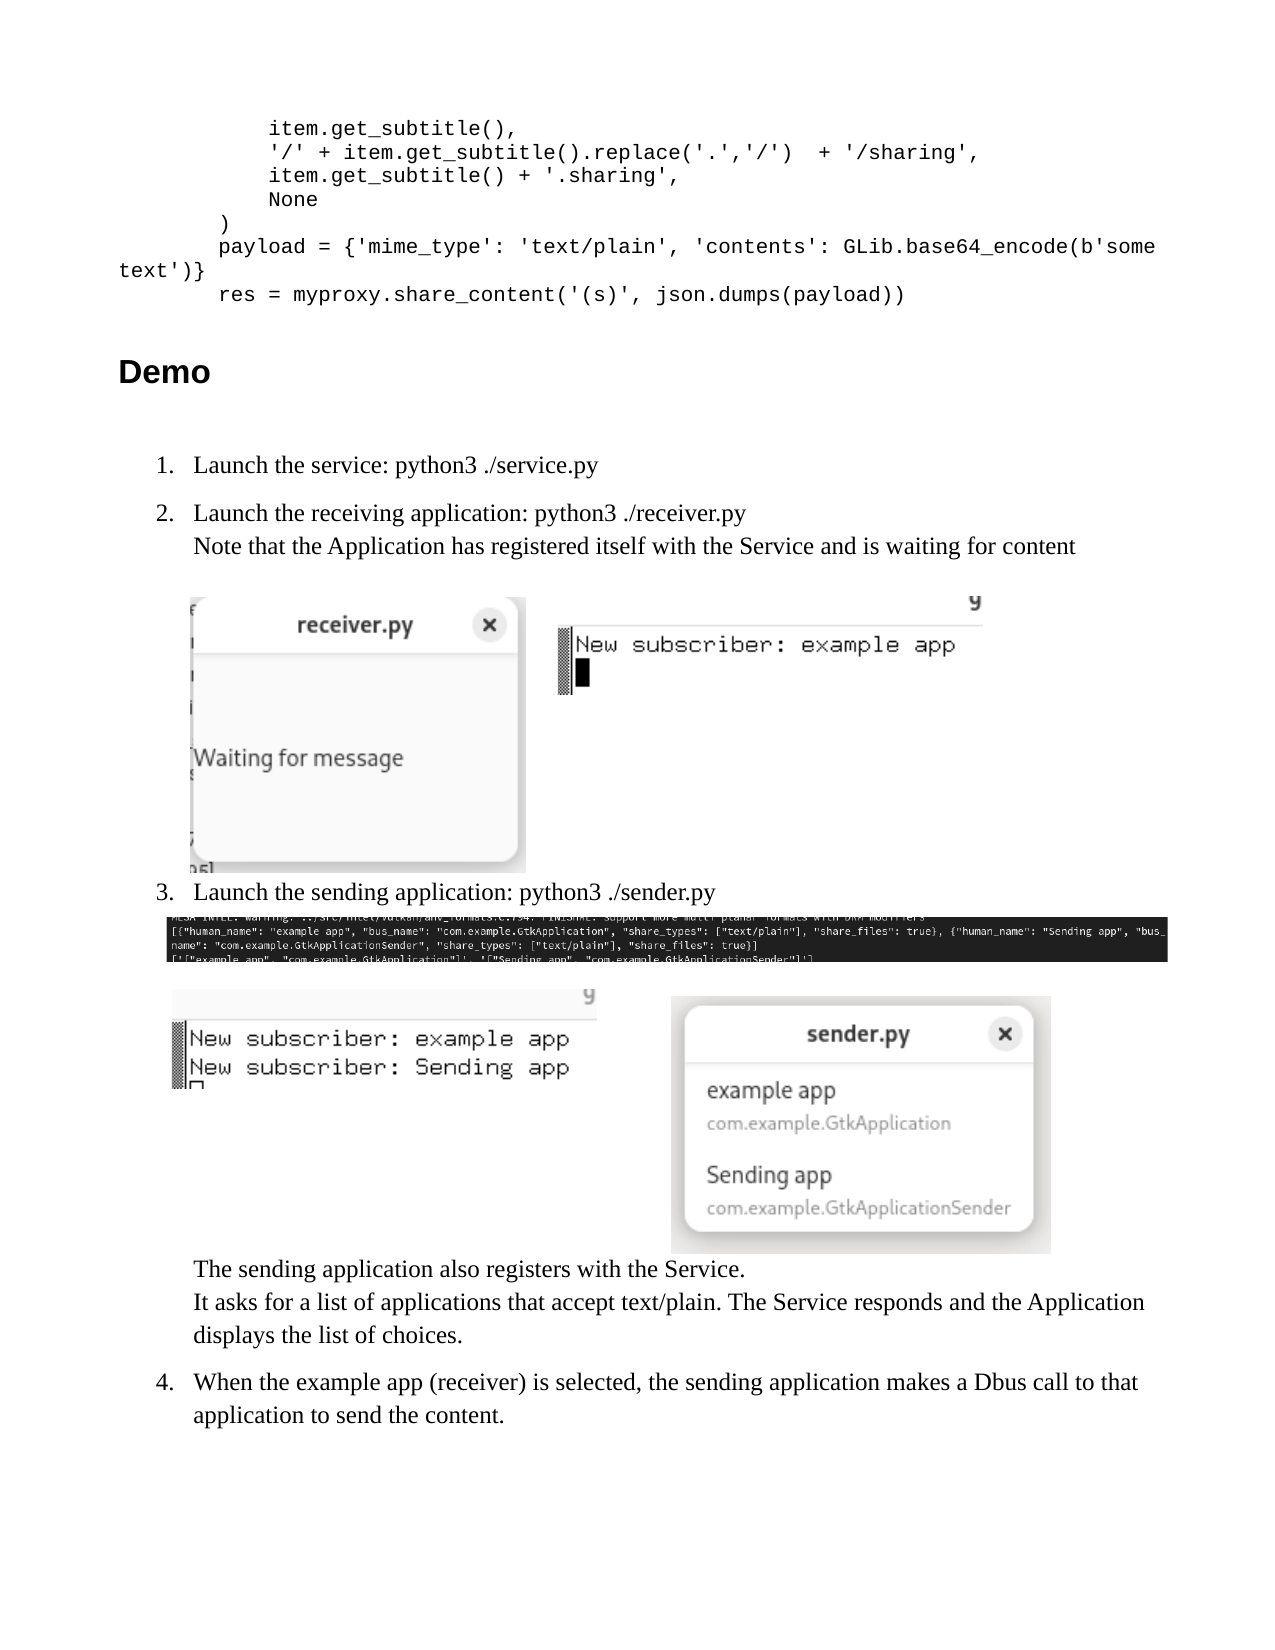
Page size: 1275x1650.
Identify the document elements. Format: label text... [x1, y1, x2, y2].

text '/' + item.get_subtitle().replace('.','/') + '/sharing', [118, 142, 1157, 165]
list Launch the receiving application: python3 ./receiver.py Note that the Application has registered itself with the Service and is waiting for content [156, 498, 1157, 593]
text item.get_subtitle() + '.sharing', [118, 165, 1157, 189]
subtitle Demo [118, 352, 1157, 390]
list Launch the sending application: python3 ./sender.py The sending application also registers with the Service. It asks for a list of applications that accept text/plain. The Service responds and the Application displays the list of choices. [156, 612, 1157, 1348]
text res = myproxy.share_content('(s)', json.dumps(payload)) [118, 284, 1157, 307]
picture [671, 996, 1051, 1254]
picture [166, 917, 1168, 962]
picture [171, 989, 597, 1089]
picture [190, 597, 526, 873]
list When the example app (receiver) is selected, the sending application makes a Dbus call to that application to send the content. [156, 1367, 1157, 1429]
text item.get_subtitle(), [118, 118, 1157, 142]
text None [118, 189, 1157, 213]
picture [557, 596, 983, 695]
list Launch the service: python3 ./service.py [156, 450, 1157, 479]
text ) [118, 213, 1157, 236]
text payload = {'mime_type': 'text/plain', 'contents': GLib.base64_encode(b'some text')} [118, 236, 1157, 284]
